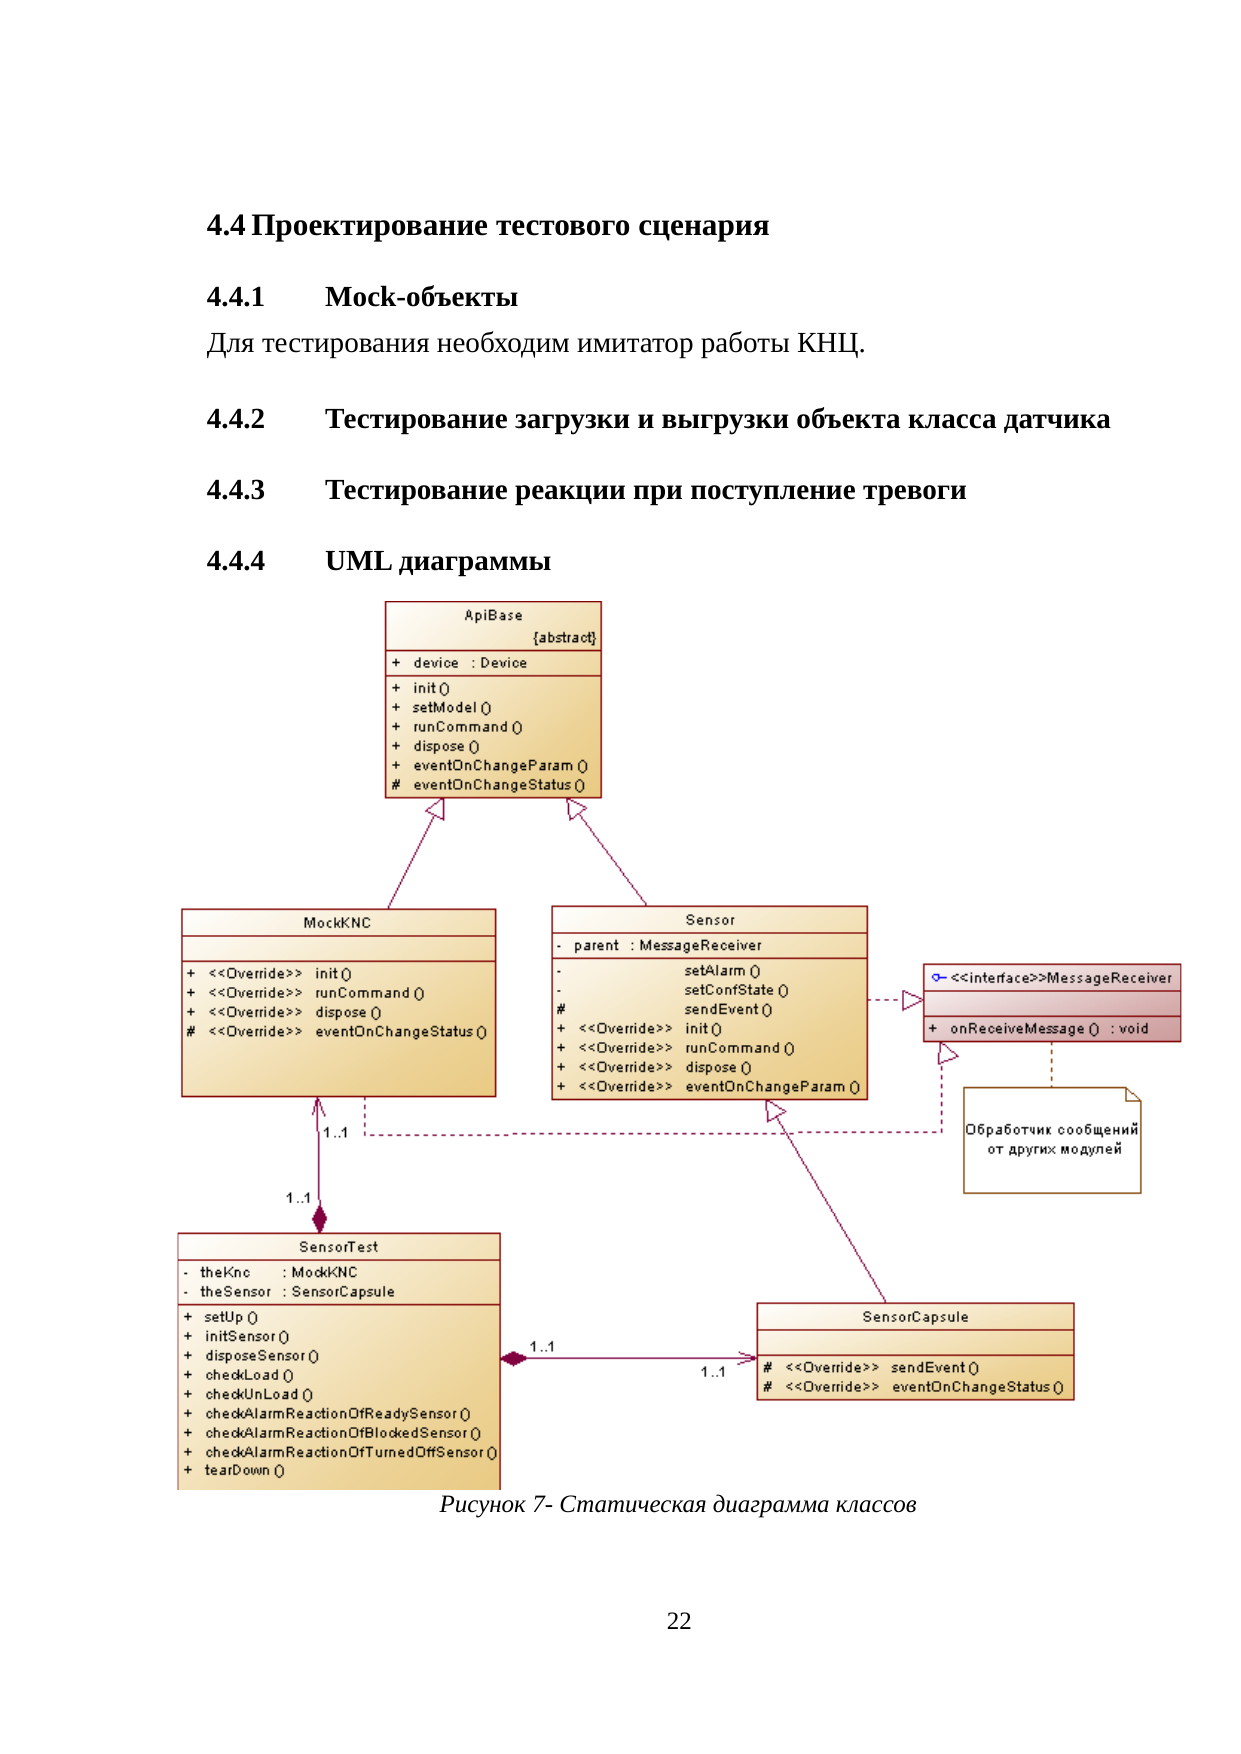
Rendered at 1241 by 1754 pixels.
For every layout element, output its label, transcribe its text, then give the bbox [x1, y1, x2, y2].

subtitle Проектирование тестового сценария [177, 206, 1181, 242]
subtitle Тестирование загрузки и выгрузки объекта класса датчика [177, 401, 1181, 434]
subtitle Тестирование реакции при поступление тревоги [177, 472, 1181, 505]
subtitle UML диаграммы [177, 543, 1181, 576]
picture [177, 601, 1182, 1490]
text Для тестирования необходим имитатор работы КНЦ. [177, 325, 1181, 359]
text Рисунок 7- Статическая диаграмма классов [177, 1490, 1181, 1518]
subtitle Mock-объекты [177, 279, 1181, 313]
